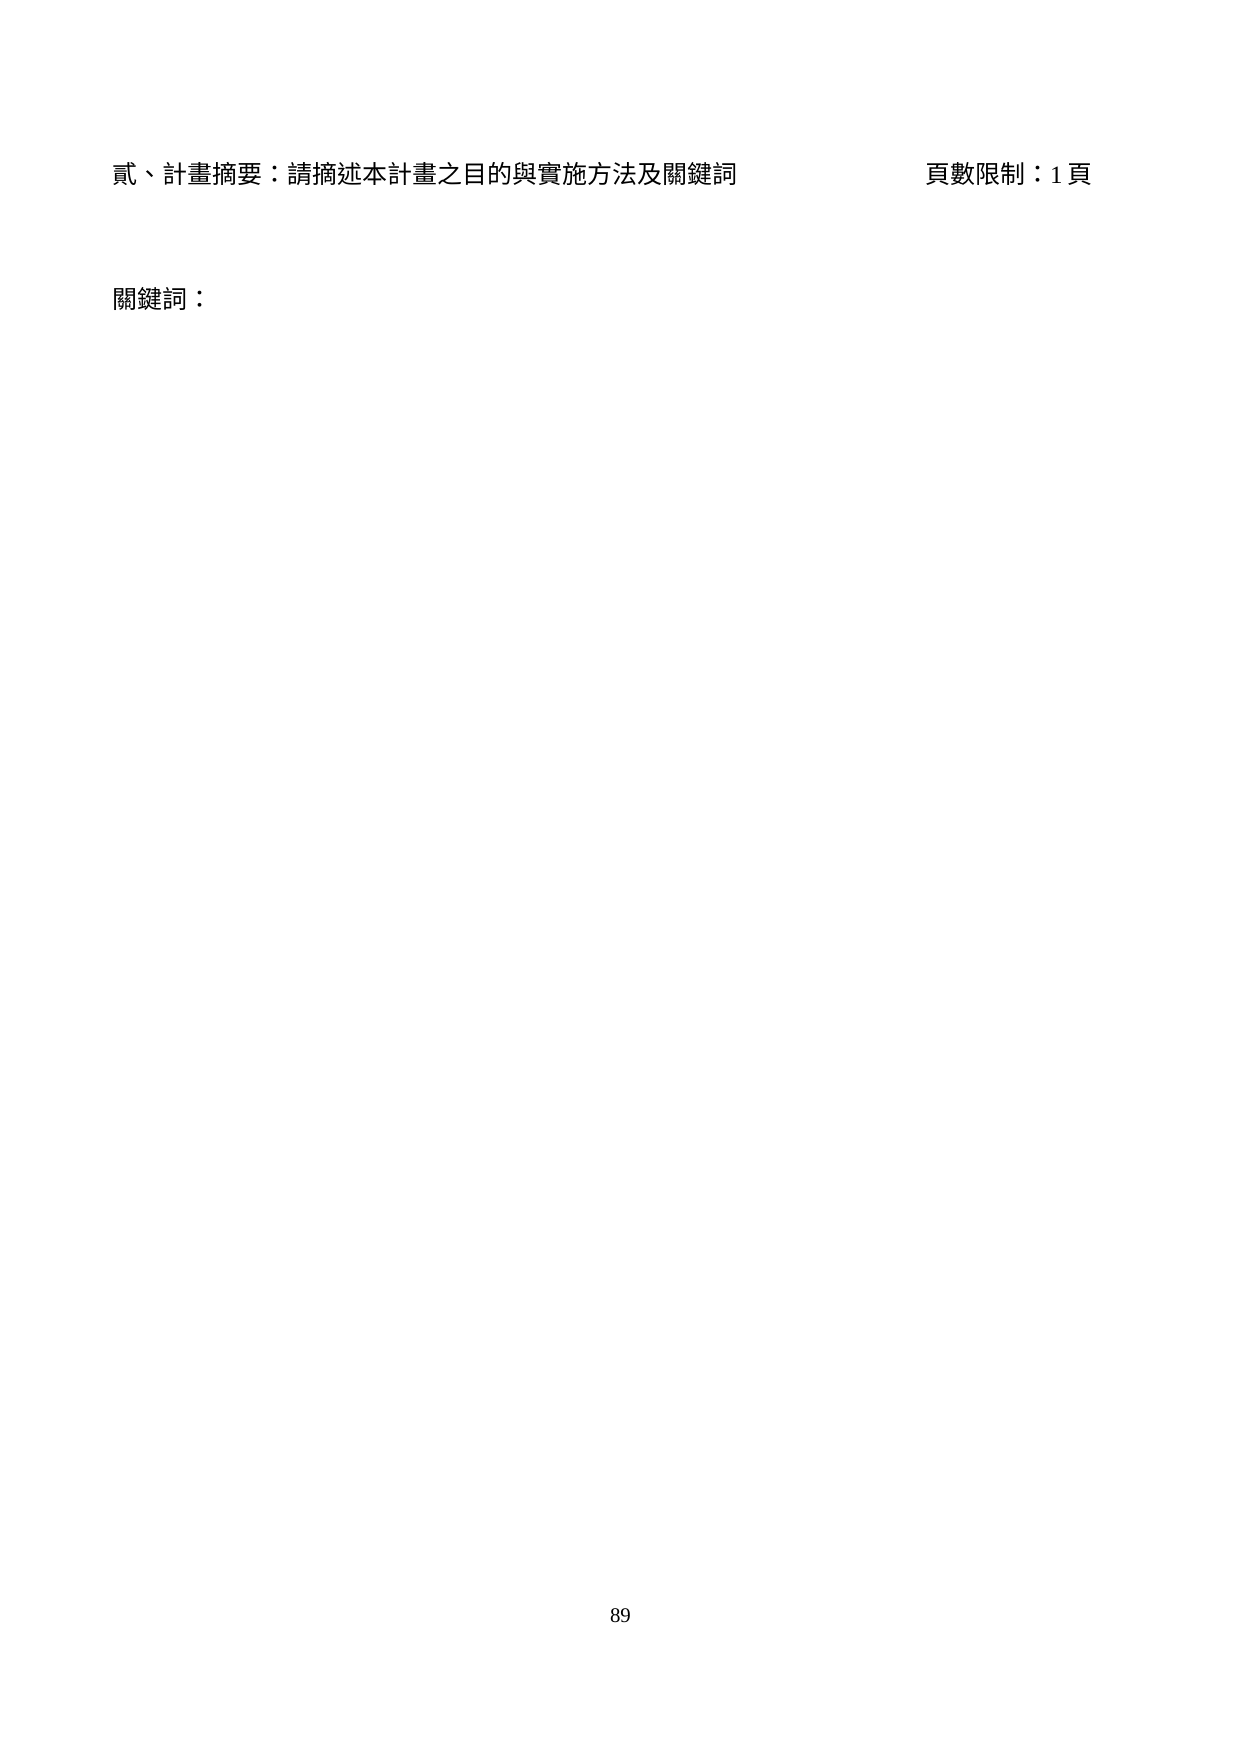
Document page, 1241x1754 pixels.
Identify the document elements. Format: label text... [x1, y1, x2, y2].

text 關鍵詞： [112, 275, 1128, 317]
text 貳、計畫摘要：請摘述本計畫之目的與實施方法及關鍵詞 頁數限制：1頁 [112, 150, 1128, 192]
